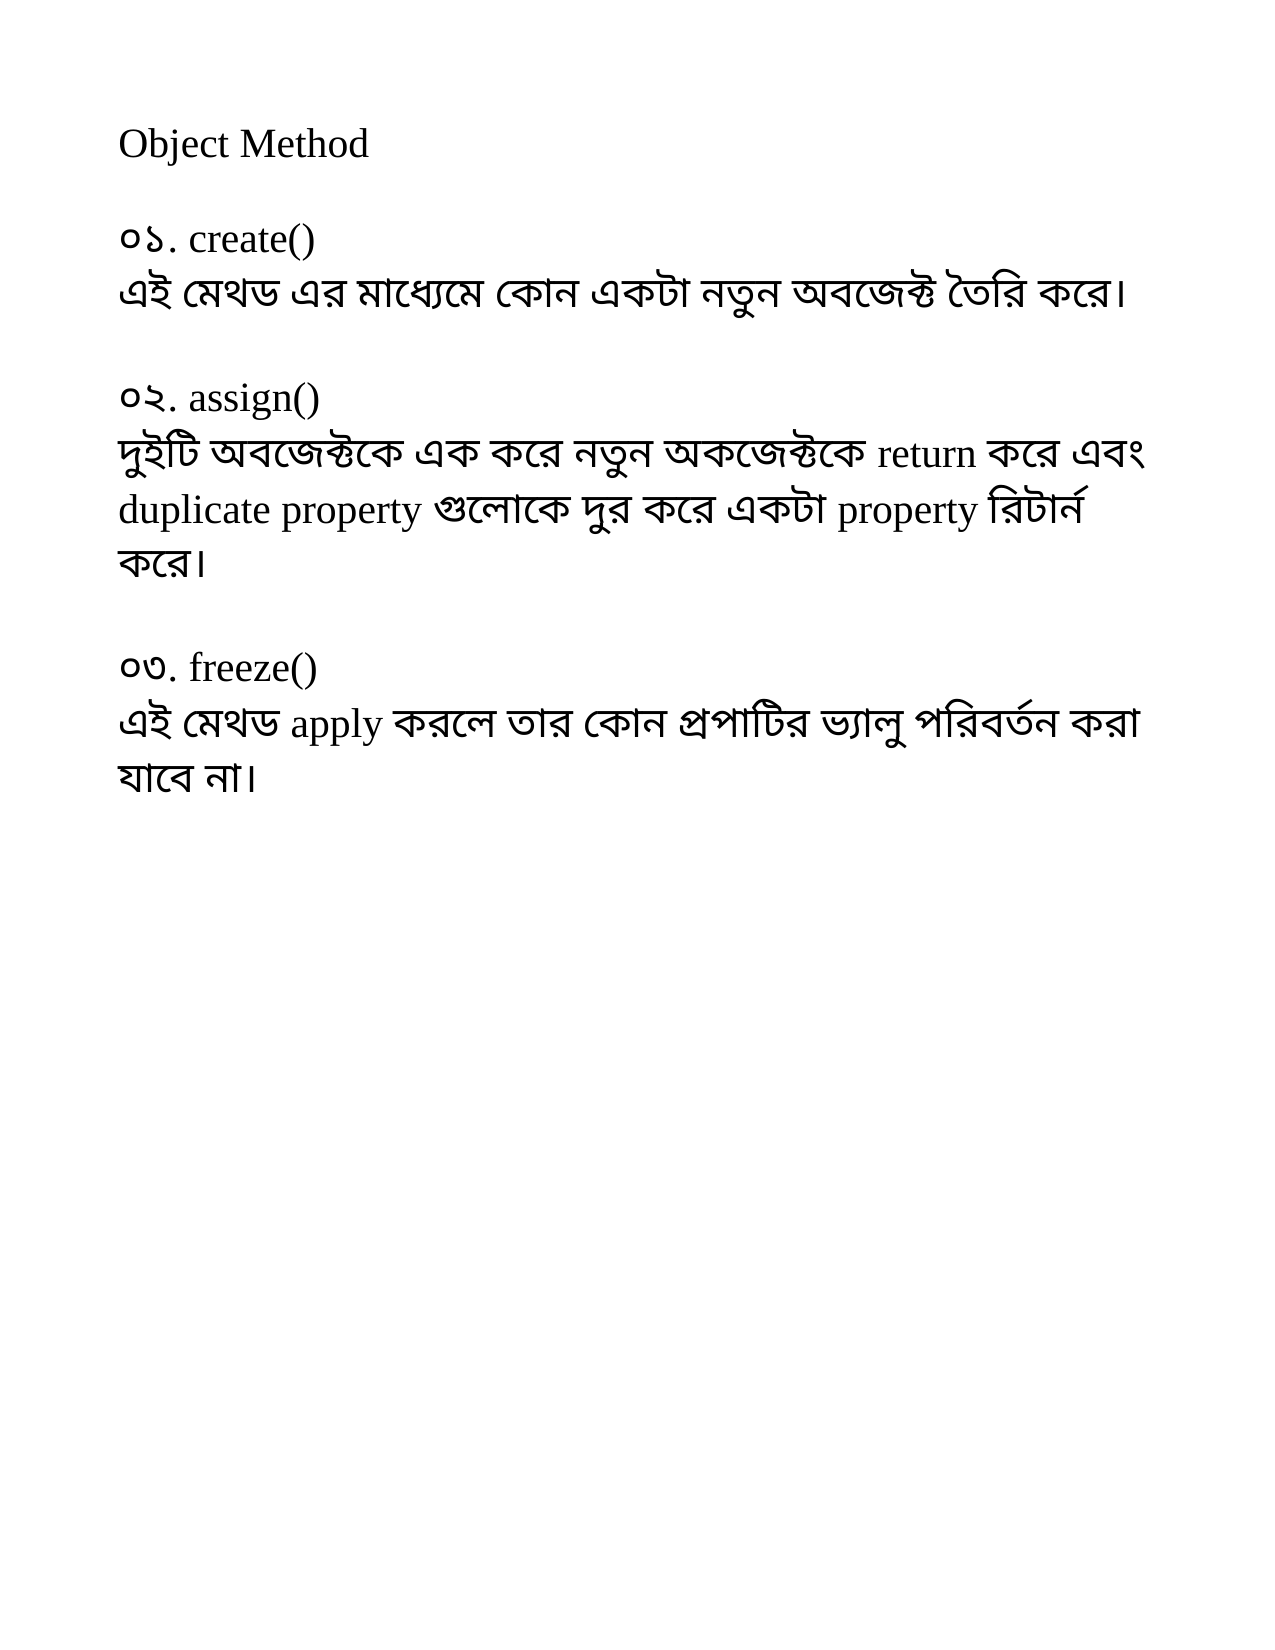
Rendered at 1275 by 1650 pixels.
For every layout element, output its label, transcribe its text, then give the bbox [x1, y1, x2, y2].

text ০৩. freeze() [118, 643, 1157, 699]
text Object Method [118, 118, 1157, 166]
text ০১. create() [118, 214, 1157, 270]
text ০২. assign() [118, 372, 1157, 428]
text এই মেথড এর মাধ্যেমে কোন একটা নতুন অবজেক্ট তৈরি করে। [118, 270, 1157, 324]
text দুইটি অবজেক্টকে এক করে নতুন অকজেক্টকে return করে এবং duplicate property গুলোকে দুর করে একটা property রিটার্ন করে। [118, 428, 1157, 595]
text এই মেথড apply করলে তার কোন প্রপাটির ভ্যালু পরিবর্তন করা যাবে না। [118, 699, 1157, 809]
